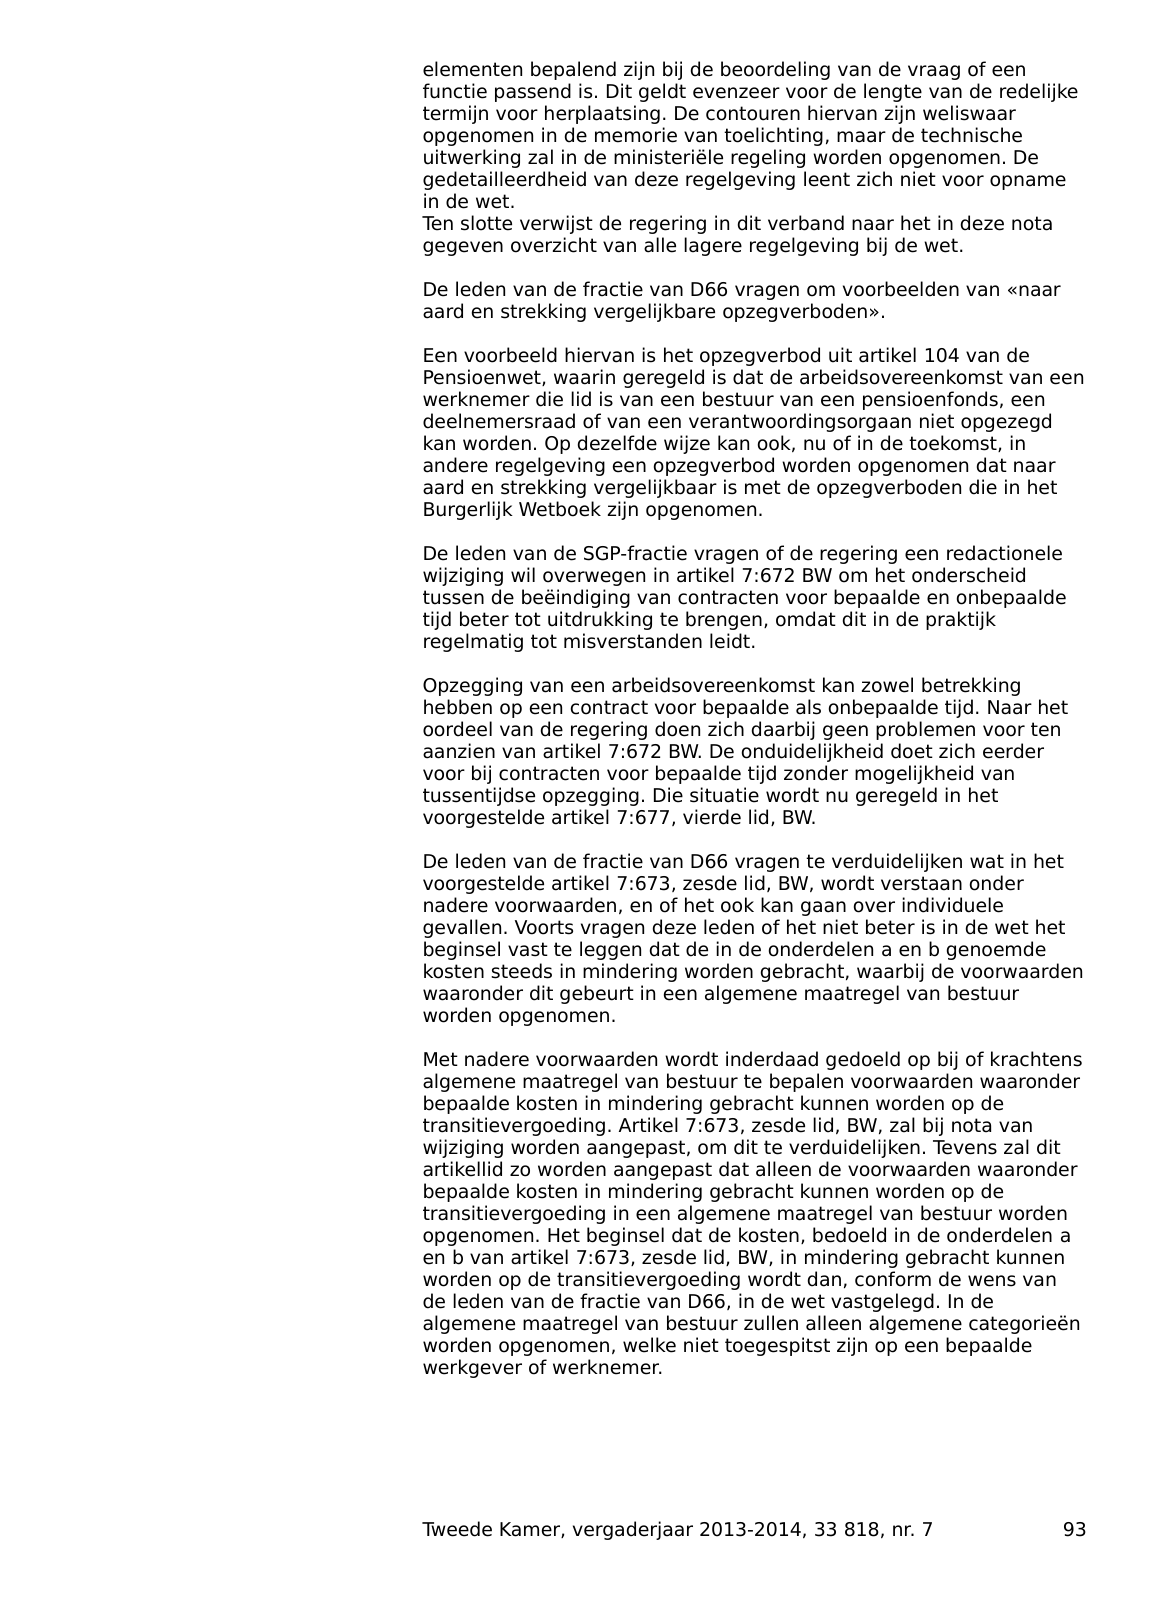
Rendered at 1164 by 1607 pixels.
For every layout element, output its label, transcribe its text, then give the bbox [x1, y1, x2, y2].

text elementen bepalend zijn bij de beoordeling van de vraag of een functie passend is. Dit geldt evenzeer voor de lengte van de redelijke termijn voor herplaatsing. De contouren hiervan zijn weliswaar opgenomen in de memorie van toelichting, maar de technische uitwerking zal in de ministeriële regeling worden opgenomen. De gedetailleerdheid van deze regelgeving leent zich niet voor opname in de wet. [422, 59, 1087, 213]
text De leden van de fractie van D66 vragen om voorbeelden van «naar aard en strekking vergelijkbare opzegverboden». [422, 279, 1087, 323]
text Met nadere voorwaarden wordt inderdaad gedoeld op bij of krachtens algemene maatregel van bestuur te bepalen voorwaarden waaronder bepaalde kosten in mindering gebracht kunnen worden op de transitievergoeding. Artikel 7:673, zesde lid, BW, zal bij nota van wijziging worden aangepast, om dit te verduidelijken. Tevens zal dit artikellid zo worden aangepast dat alleen de voorwaarden waaronder bepaalde kosten in mindering gebracht kunnen worden op de transitievergoeding in een algemene maatregel van bestuur worden opgenomen. Het beginsel dat de kosten, bedoeld in de onderdelen a en b van artikel 7:673, zesde lid, BW, in mindering gebracht kunnen worden op de transitievergoeding wordt dan, conform de wens van de leden van de fractie van D66, in de wet vastgelegd. In de algemene maatregel van bestuur zullen alleen algemene categorieën worden opgenomen, welke niet toegespitst zijn op een bepaalde werkgever of werknemer. [422, 1049, 1087, 1379]
text De leden van de SGP-fractie vragen of de regering een redactionele wijziging wil overwegen in artikel 7:672 BW om het onderscheid tussen de beëindiging van contracten voor bepaalde en onbepaalde tijd beter tot uitdrukking te brengen, omdat dit in de praktijk regelmatig tot misverstanden leidt. [422, 543, 1087, 653]
text Ten slotte verwijst de regering in dit verband naar het in deze nota gegeven overzicht van alle lagere regelgeving bij de wet. [422, 213, 1087, 257]
text Een voorbeeld hiervan is het opzegverbod uit artikel 104 van de Pensioenwet, waarin geregeld is dat de arbeidsovereenkomst van een werknemer die lid is van een bestuur van een pensioenfonds, een deelnemersraad of van een verantwoordingsorgaan niet opgezegd kan worden. Op dezelfde wijze kan ook, nu of in de toekomst, in andere regelgeving een opzegverbod worden opgenomen dat naar aard en strekking vergelijkbaar is met de opzegverboden die in het Burgerlijk Wetboek zijn opgenomen. [422, 345, 1087, 521]
text Opzegging van een arbeidsovereenkomst kan zowel betrekking hebben op een contract voor bepaalde als onbepaalde tijd. Naar het oordeel van de regering doen zich daarbij geen problemen voor ten aanzien van artikel 7:672 BW. De onduidelijkheid doet zich eerder voor bij contracten voor bepaalde tijd zonder mogelijkheid van tussentijdse opzegging. Die situatie wordt nu geregeld in het voorgestelde artikel 7:677, vierde lid, BW. [422, 675, 1087, 829]
text De leden van de fractie van D66 vragen te verduidelijken wat in het voorgestelde artikel 7:673, zesde lid, BW, wordt verstaan onder nadere voorwaarden, en of het ook kan gaan over individuele gevallen. Voorts vragen deze leden of het niet beter is in de wet het beginsel vast te leggen dat de in de onderdelen a en b genoemde kosten steeds in mindering worden gebracht, waarbij de voorwaarden waaronder dit gebeurt in een algemene maatregel van bestuur worden opgenomen. [422, 851, 1087, 1027]
